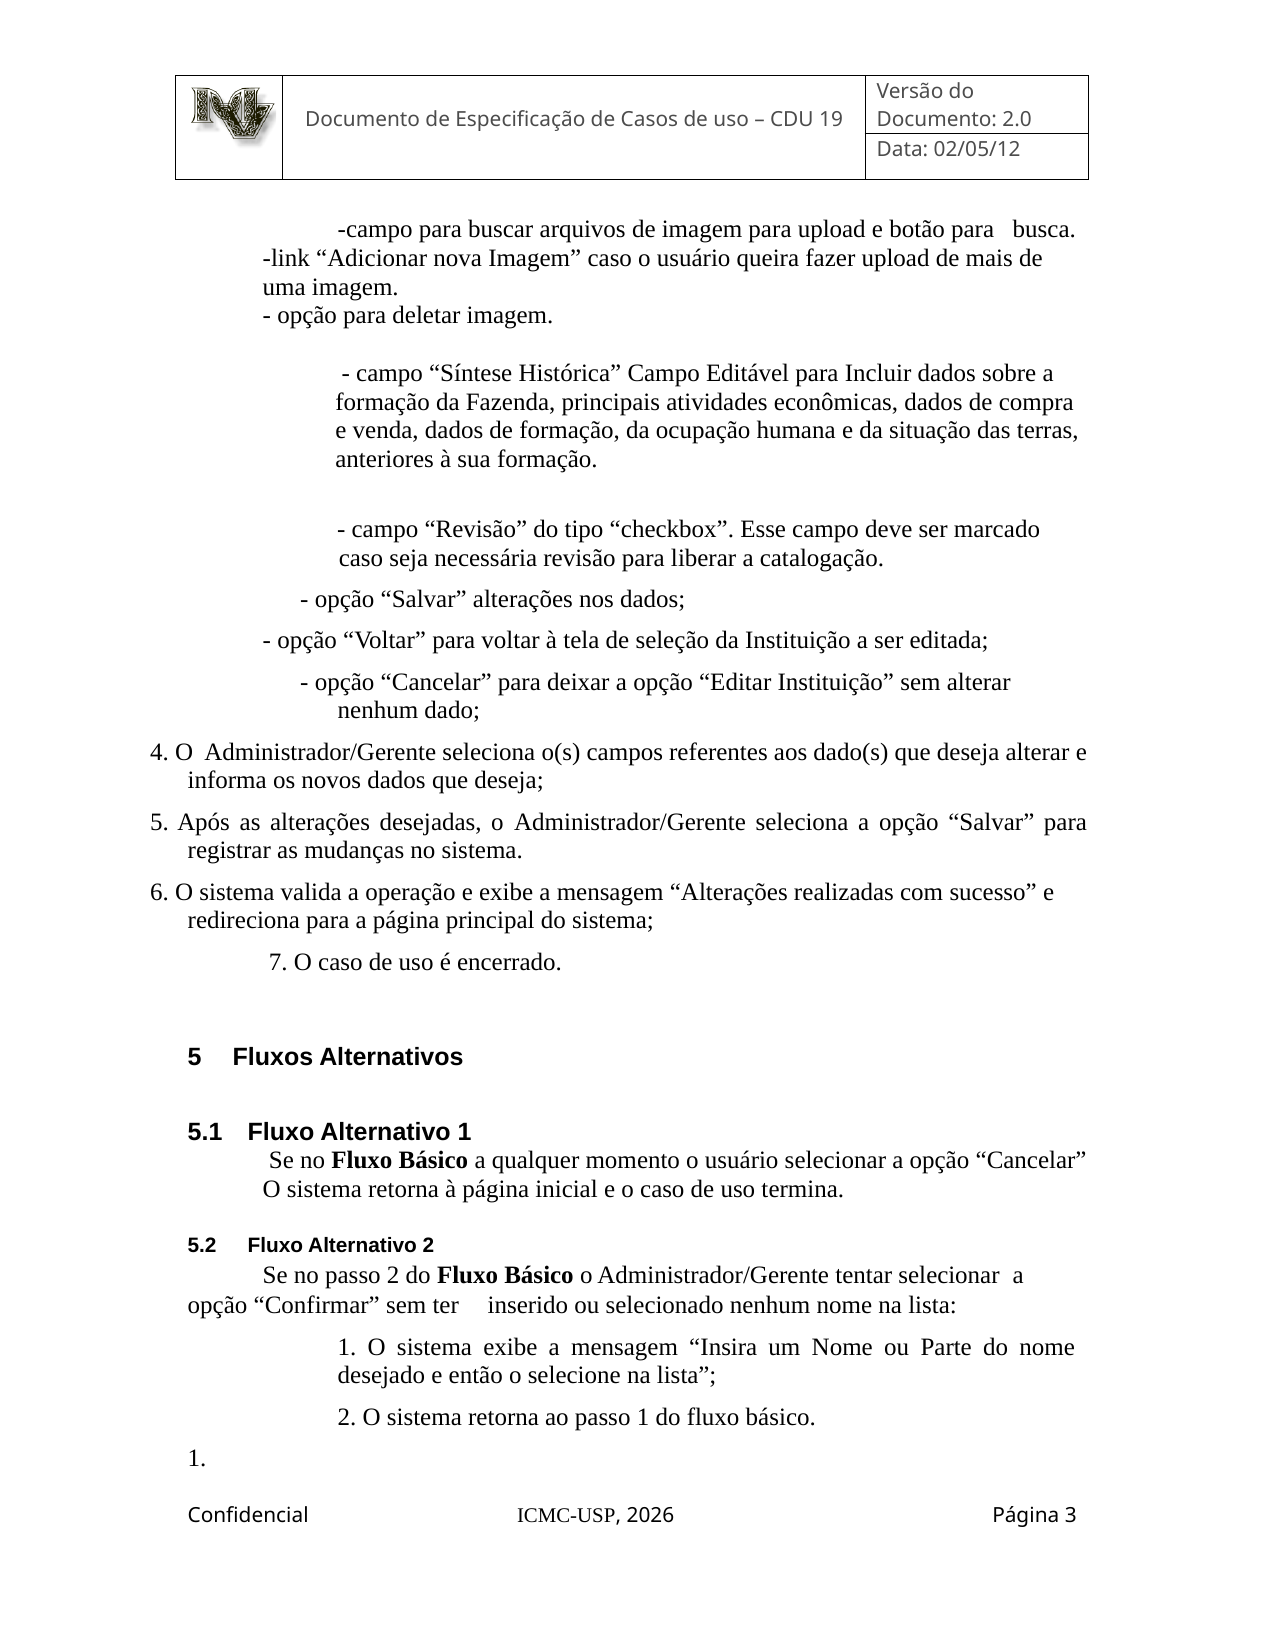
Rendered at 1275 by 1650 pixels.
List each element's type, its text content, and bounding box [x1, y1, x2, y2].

text - opção para deletar imagem. [262, 301, 1087, 329]
text - campo “Revisão” do tipo “checkbox”. Esse campo deve ser marcado caso seja necessária revisão para liberar a catalogação. [337, 514, 1087, 572]
text -campo para buscar arquivos de imagem para upload e botão para busca. [262, 214, 1087, 243]
subtitle Fluxo Alternativo 2 [187, 1232, 1087, 1257]
subtitle Fluxos Alternativos [187, 1042, 1087, 1071]
text - opção “Voltar” para voltar à tela de seleção da Instituição a ser editada; [169, 626, 1087, 654]
text Se no Fluxo Básico a qualquer momento o usuário selecionar a opção “Cancelar” O sistema retorna à página inicial e o caso de uso termina. [187, 1145, 1087, 1203]
text 7. O caso de uso é encerrado. [269, 947, 1087, 976]
subtitle Fluxo Alternativo 1 [187, 1117, 1087, 1145]
text - campo “Síntese Histórica” Campo Editável para Incluir dados sobre a formação da Fazenda, principais atividades econômicas, dados de compra e venda, dados de formação, da ocupação humana e da situação das terras, anteriores à sua formação. [335, 358, 1087, 473]
text 2. O sistema retorna ao passo 1 do fluxo básico. [187, 1402, 1087, 1431]
text 1. O sistema exibe a mensagem “Insira um Nome ou Parte do nome desejado e então o selecione na lista”; [187, 1332, 1087, 1389]
text 4. O Administrador/Gerente seleciona o(s) campos referentes aos dado(s) que deseja alterar e informa os novos dados que deseja; [150, 737, 1087, 794]
text 6. O sistema valida a operação e exibe a mensagem “Alterações realizadas com sucesso” e redireciona para a página principal do sistema; [150, 877, 1087, 934]
text 5. Após as alterações desejadas, o Administrador/Gerente seleciona a opção “Salvar” para registrar as mudanças no sistema. [150, 807, 1087, 864]
text - opção “Salvar” alterações nos dados; [300, 584, 1087, 613]
text Se no passo 2 do Fluxo Básico o Administrador/Gerente tentar selecionar a opção “Confirmar” sem ter inserido ou selecionado nenhum nome na lista: [187, 1257, 1087, 1319]
text - opção “Cancelar” para deixar a opção “Editar Instituição” sem alterar nenhum dado; [300, 667, 1087, 724]
text -link “Adicionar nova Imagem” caso o usuário queira fazer upload de mais de uma imagem. [262, 243, 1087, 301]
